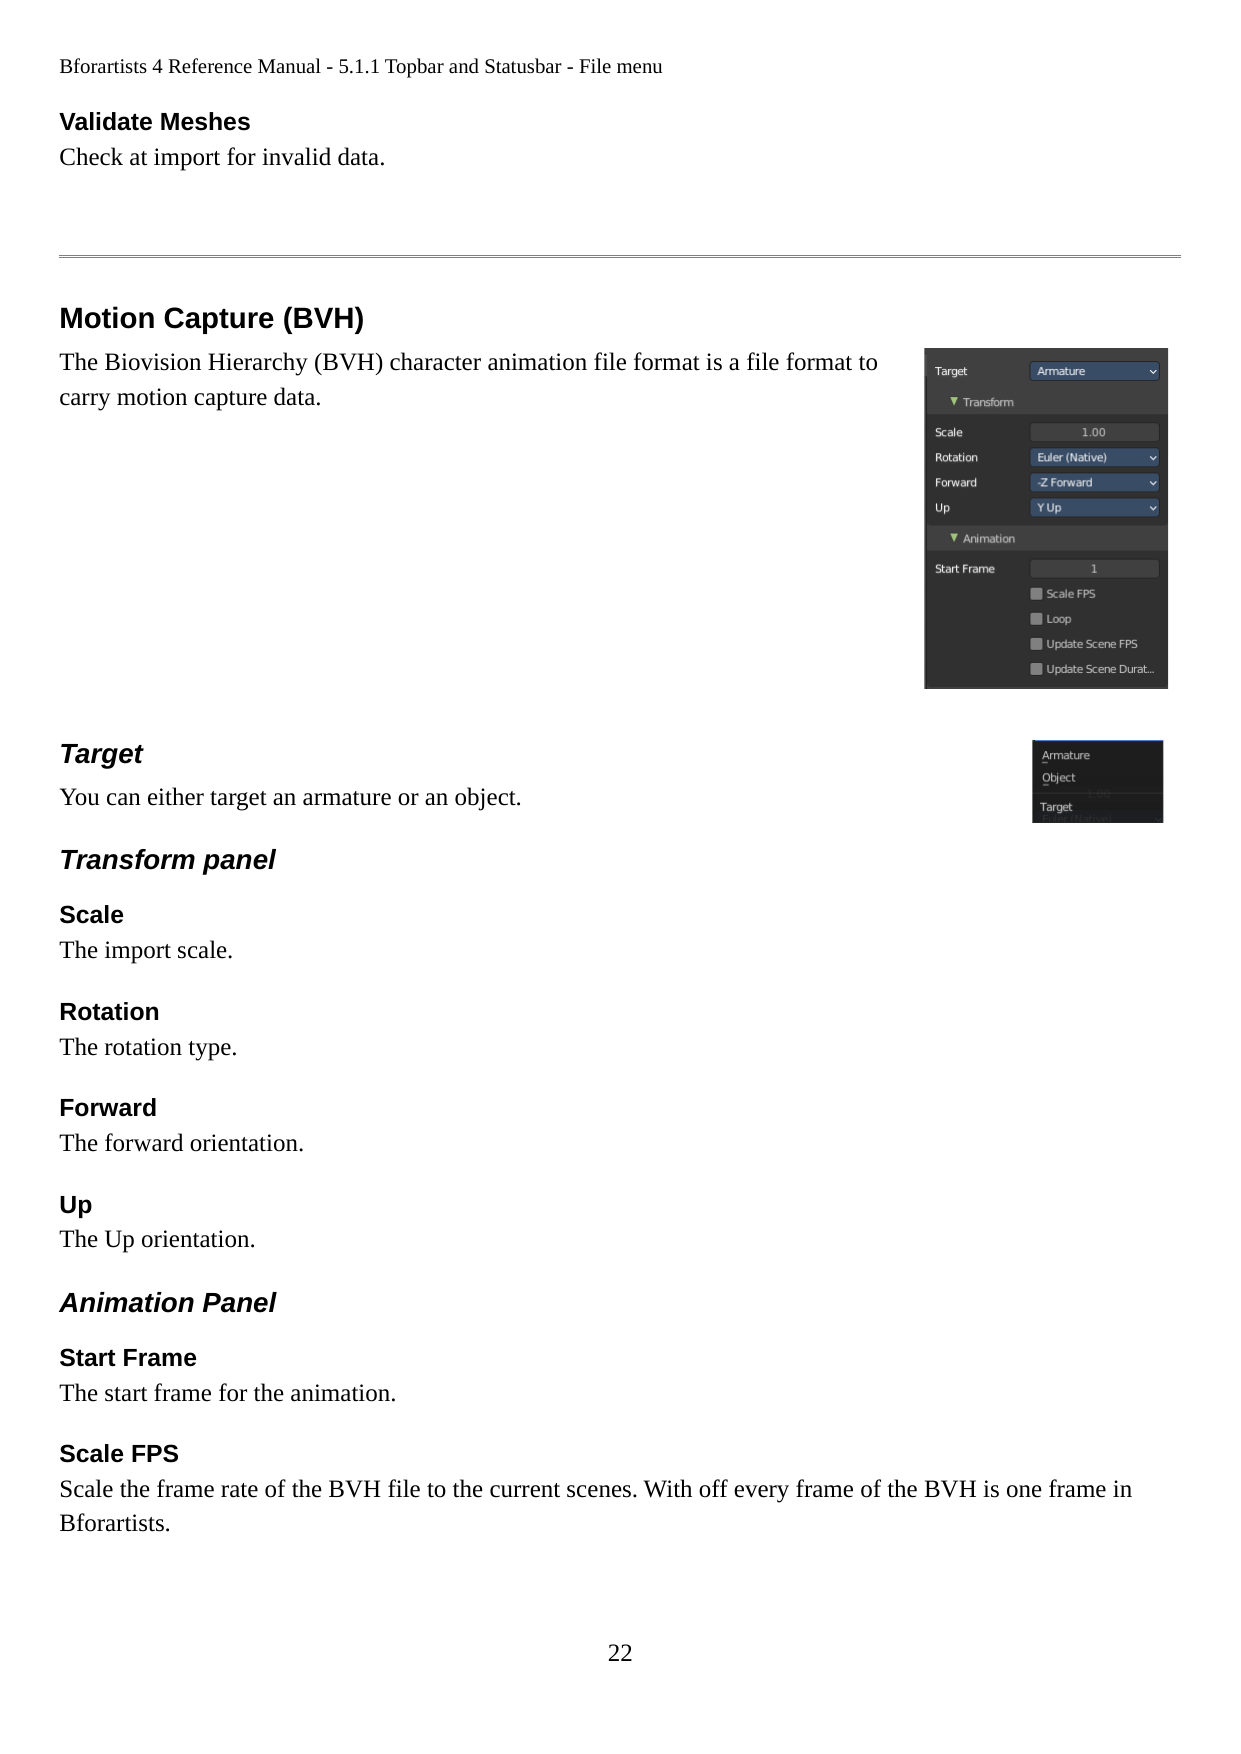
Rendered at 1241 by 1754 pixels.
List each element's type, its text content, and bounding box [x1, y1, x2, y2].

text The Up orientation. [59, 1224, 1181, 1253]
subtitle Animation Panel [59, 1286, 1181, 1318]
subtitle Validate Meshes [59, 107, 1181, 136]
picture [1032, 740, 1164, 823]
subtitle Target [59, 738, 1181, 770]
text The forward orientation. [59, 1128, 1181, 1157]
subtitle Scale FPS [59, 1439, 1181, 1468]
text Scale the frame rate of the BVH file to the current scenes. With off every frame of the BVH is one frame in Bforartists. [59, 1474, 1181, 1537]
text You can either target an armature or an object. [59, 782, 1032, 811]
subtitle Transform panel [59, 844, 1181, 876]
subtitle Start Frame [59, 1343, 1181, 1371]
text The start frame for the animation. [59, 1378, 1181, 1406]
text The import scale. [59, 935, 1181, 964]
text The Biovision Hierarchy (BVH) character animation file format is a file format to carry motion capture data. [59, 347, 1181, 411]
subtitle Scale [59, 901, 1181, 929]
subtitle Up [59, 1190, 1181, 1218]
text The rotation type. [59, 1032, 1181, 1061]
subtitle Rotation [59, 997, 1181, 1026]
subtitle Forward [59, 1093, 1181, 1122]
picture [924, 348, 1169, 689]
text Check at import for invalid data. [59, 142, 1181, 171]
subtitle Motion Capture (BVH) [59, 301, 1181, 335]
